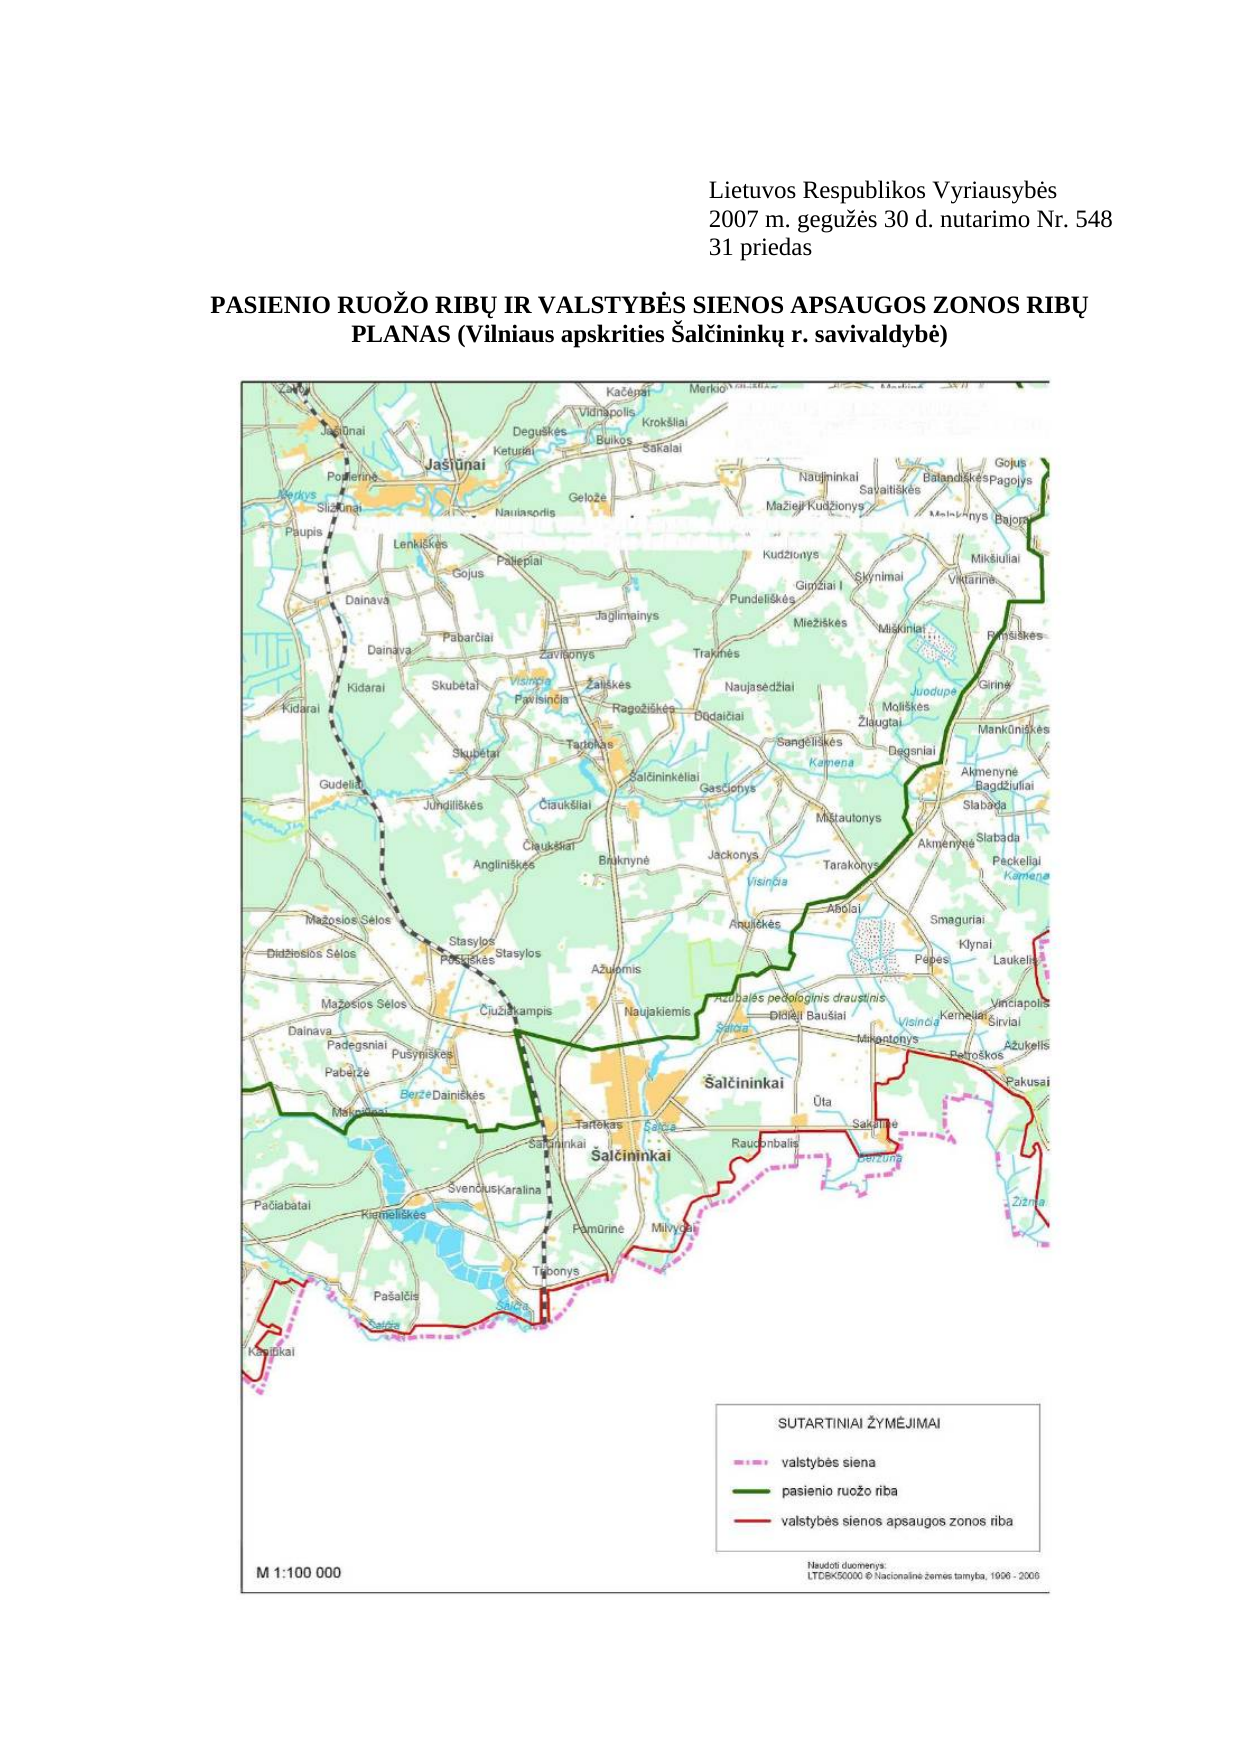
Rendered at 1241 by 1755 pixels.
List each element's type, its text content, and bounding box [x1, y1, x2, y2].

text 31 priedas [177, 232, 1122, 261]
text 2007 m. gegužės 30 d. nutarimo Nr. 548 [177, 204, 1122, 232]
text PASIENIO RUOŽO RIBŲ IR VALSTYBĖS SIENOS APSAUGOS ZONOS RIBŲ PLANAS (Vilniaus apskrities Šalčininkų r. savivaldybė) [177, 290, 1122, 347]
text Lietuvos Respublikos Vyriausybės [177, 175, 1122, 204]
